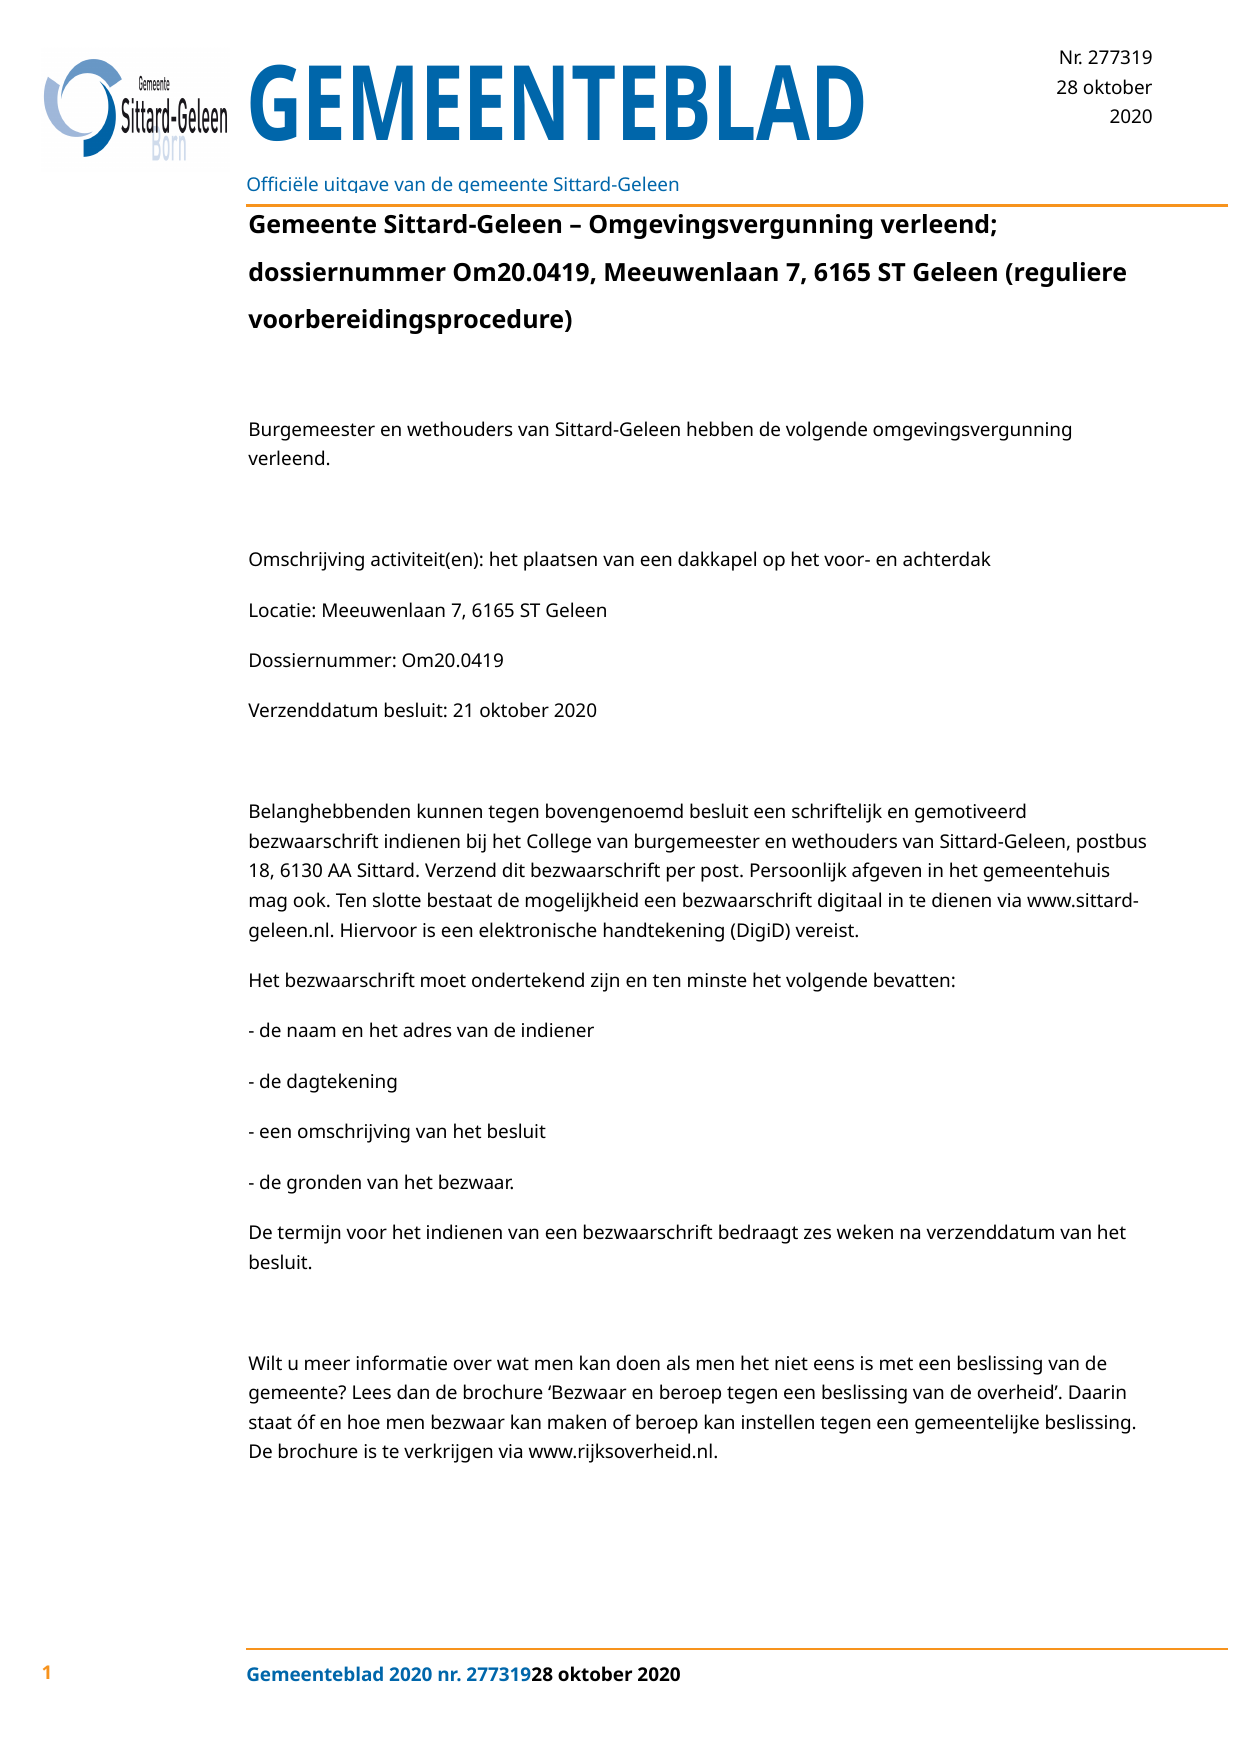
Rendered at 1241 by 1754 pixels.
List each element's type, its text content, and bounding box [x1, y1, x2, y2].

picture [41, 47, 231, 172]
text Verzenddatum besluit: 21 oktober 2020 [248, 698, 1152, 723]
text Belanghebbenden kunnen tegen bovengenoemd besluit een schriftelijk en gemotiveerd bezwaarschrift indienen bij het College van burgemeester en wethouders van Sittard-Geleen, postbus 18, 6130 AA Sittard. Verzend dit bezwaarschrift per post. Persoonlijk afgeven in het gemeentehuis mag ook. Ten slotte bestaat de mogelijkheid een bezwaarschrift digitaal in te dienen via www.sittard-geleen.nl. Hiervoor is een elektronische handtekening (DigiD) vereist. [248, 798, 1152, 942]
text Omschrijving activiteit(en): het plaatsen van een dakkapel op het voor- en achterdak [248, 546, 1152, 572]
text - een omschrijving van het besluit [248, 1118, 1152, 1144]
text Dossiernummer: Om20.0419 [248, 647, 1152, 673]
text Het bezwaarschrift moet ondertekend zijn en ten minste het volgende bevatten: [248, 967, 1152, 993]
text Gemeente Sittard-Geleen – Omgevingsvergunning verleend; dossiernummer Om20.0419, Meeuwenlaan 7, 6165 ST Geleen (reguliere voorbereidingsprocedure) [248, 207, 1152, 336]
text Locatie: Meeuwenlaan 7, 6165 ST Geleen [248, 597, 1152, 622]
text Wilt u meer informatie over wat men kan doen als men het niet eens is met een beslissing van de gemeente? Lees dan de brochure ‘Bezwaar en beroep tegen een beslissing van de overheid’. Daarin staat óf en hoe men bezwaar kan maken of beroep kan instellen tegen een gemeentelijke beslissing. De brochure is te verkrijgen via www.rijksoverheid.nl. [248, 1350, 1152, 1464]
text De termijn voor het indienen van een bezwaarschrift bedraagt zes weken na verzenddatum van het besluit. [248, 1219, 1152, 1274]
text - de naam en het adres van de indiener [248, 1018, 1152, 1043]
text - de dagtekening [248, 1068, 1152, 1094]
text Burgemeester en wethouders van Sittard-Geleen hebben de volgende omgevingsvergunning verleend. [248, 416, 1152, 471]
text - de gronden van het bezwaar. [248, 1169, 1152, 1194]
